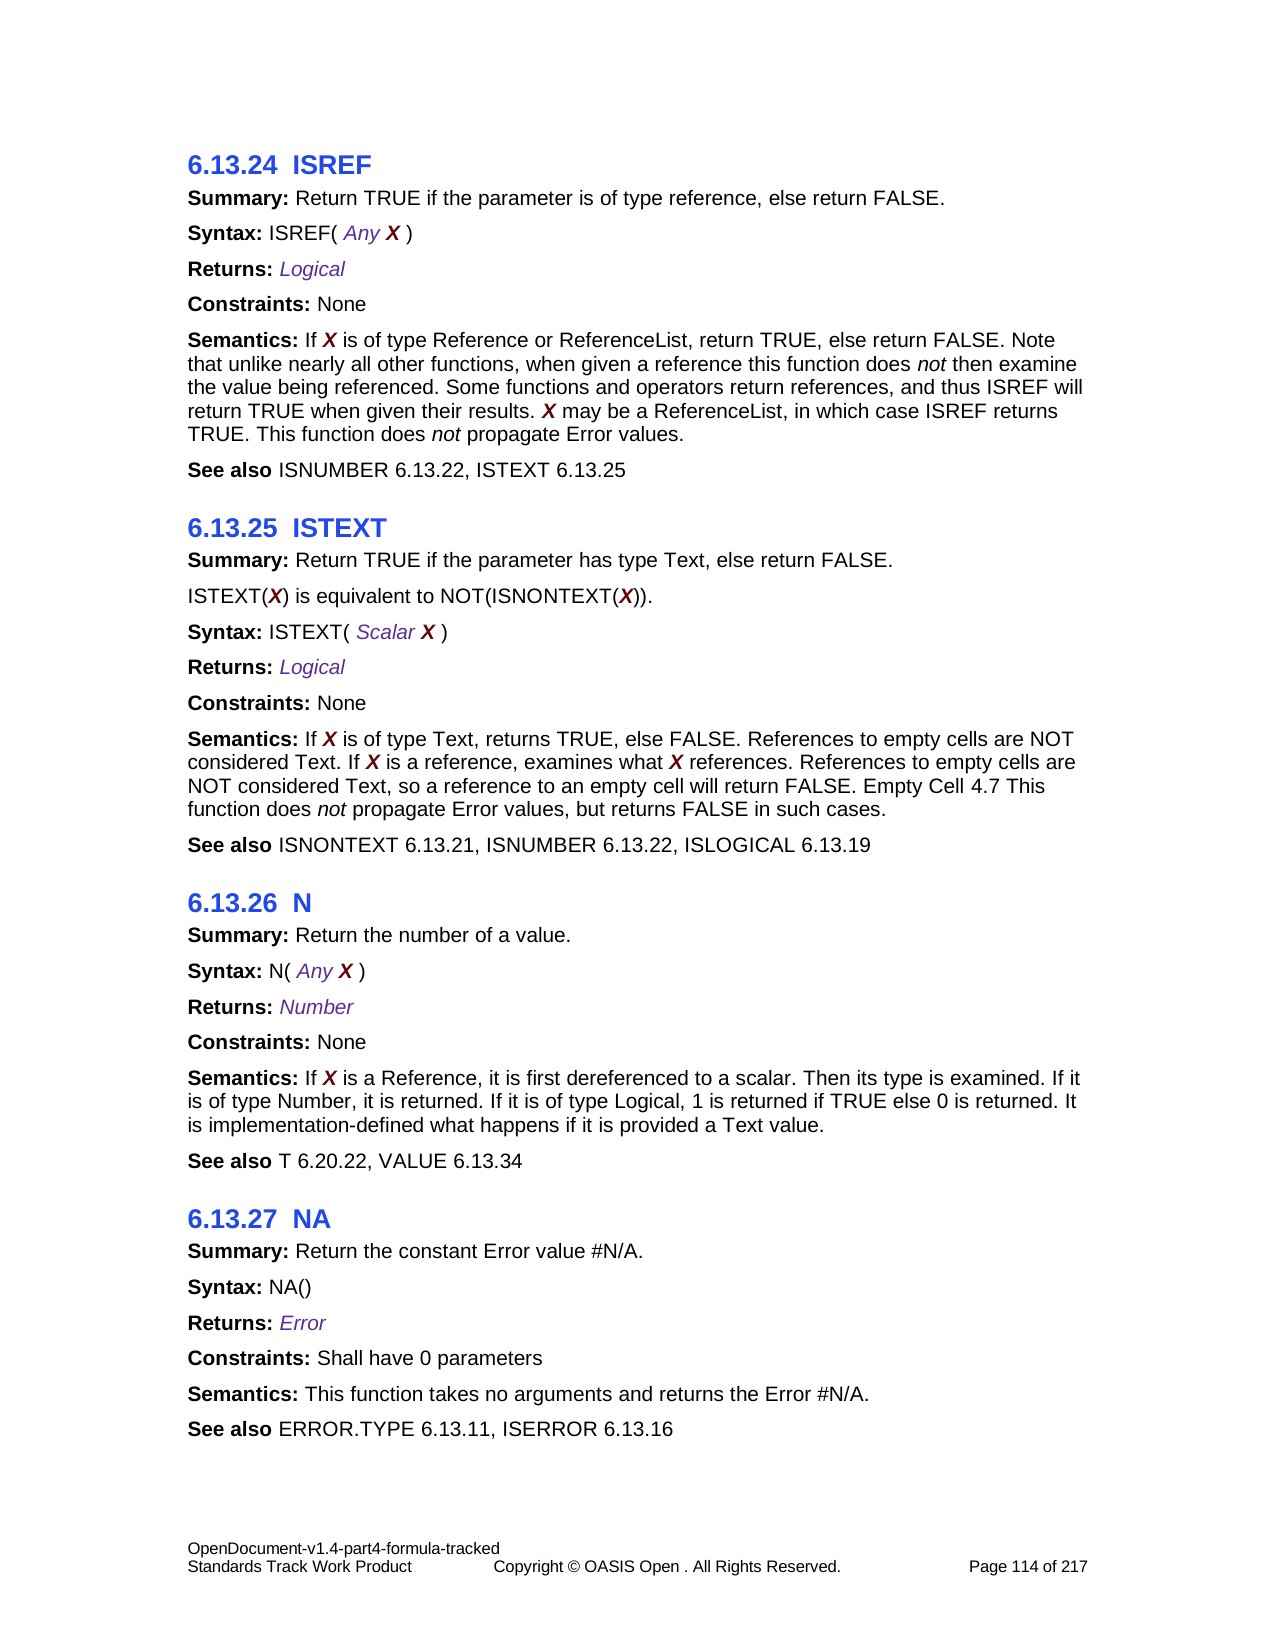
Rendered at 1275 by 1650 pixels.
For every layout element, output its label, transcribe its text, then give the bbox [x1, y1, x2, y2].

text Syntax: NA() [187, 1275, 1088, 1299]
text Semantics: If X is a Reference, it is first dereferenced to a scalar. Then its type is examined. If it is of type Number, it is returned. If it is of type Logical, 1 is returned if TRUE else 0 is returned. It is implementation-defined what happens if it is provided a Text value. [187, 1066, 1088, 1137]
text Semantics: If X is of type Text, returns TRUE, else FALSE. References to empty cells are NOT considered Text. If X is a reference, examines what X references. References to empty cells are NOT considered Text, so a reference to an empty cell will return FALSE. Empty Cell 4.7 This function does not propagate Error values, but returns FALSE in such cases. [187, 727, 1088, 821]
text Summary: Return TRUE if the parameter has type Text, else return FALSE. [187, 549, 1088, 572]
text Returns: Number [187, 995, 1088, 1019]
text Constraints: None [187, 691, 1088, 715]
subtitle NA [187, 1204, 1088, 1234]
text Summary: Return the number of a value. [187, 924, 1088, 947]
text Summary: Return the constant Error value #N/A. [187, 1240, 1088, 1263]
text Syntax: N( Any X ) [187, 959, 1088, 983]
text Returns: Error [187, 1311, 1088, 1334]
text Syntax: ISREF( Any X ) [187, 222, 1088, 245]
text Summary: Return TRUE if the parameter is of type reference, else return FALSE. [187, 186, 1088, 209]
text Semantics: If X is of type Reference or ReferenceList, return TRUE, else return FALSE. Note that unlike nearly all other functions, when given a reference this function does not then examine the value being referenced. Some functions and operators return references, and thus ISREF will return TRUE when given their results. X may be a ReferenceList, in which case ISREF returns TRUE. This function does not propagate Error values. [187, 328, 1088, 446]
text Returns: Logical [187, 257, 1088, 281]
subtitle ISTEXT [187, 513, 1088, 543]
text See also ERROR.TYPE 6.13.11, ISERROR 6.13.16 [187, 1418, 1088, 1441]
text Syntax: ISTEXT( Scalar X ) [187, 620, 1088, 644]
subtitle N [187, 888, 1088, 918]
text See also ISNONTEXT 6.13.21, ISNUMBER 6.13.22, ISLOGICAL 6.13.19 [187, 833, 1088, 857]
text ISTEXT(X) is equivalent to NOT(ISNONTEXT(X)). [187, 584, 1088, 608]
text See also ISNUMBER 6.13.22, ISTEXT 6.13.25 [187, 458, 1088, 482]
text Constraints: None [187, 1031, 1088, 1054]
text Semantics: This function takes no arguments and returns the Error #N/A. [187, 1382, 1088, 1406]
text See also T 6.20.22, VALUE 6.13.34 [187, 1149, 1088, 1173]
text Constraints: Shall have 0 parameters [187, 1347, 1088, 1370]
text Constraints: None [187, 293, 1088, 316]
text Returns: Logical [187, 656, 1088, 679]
subtitle ISREF [187, 150, 1088, 180]
